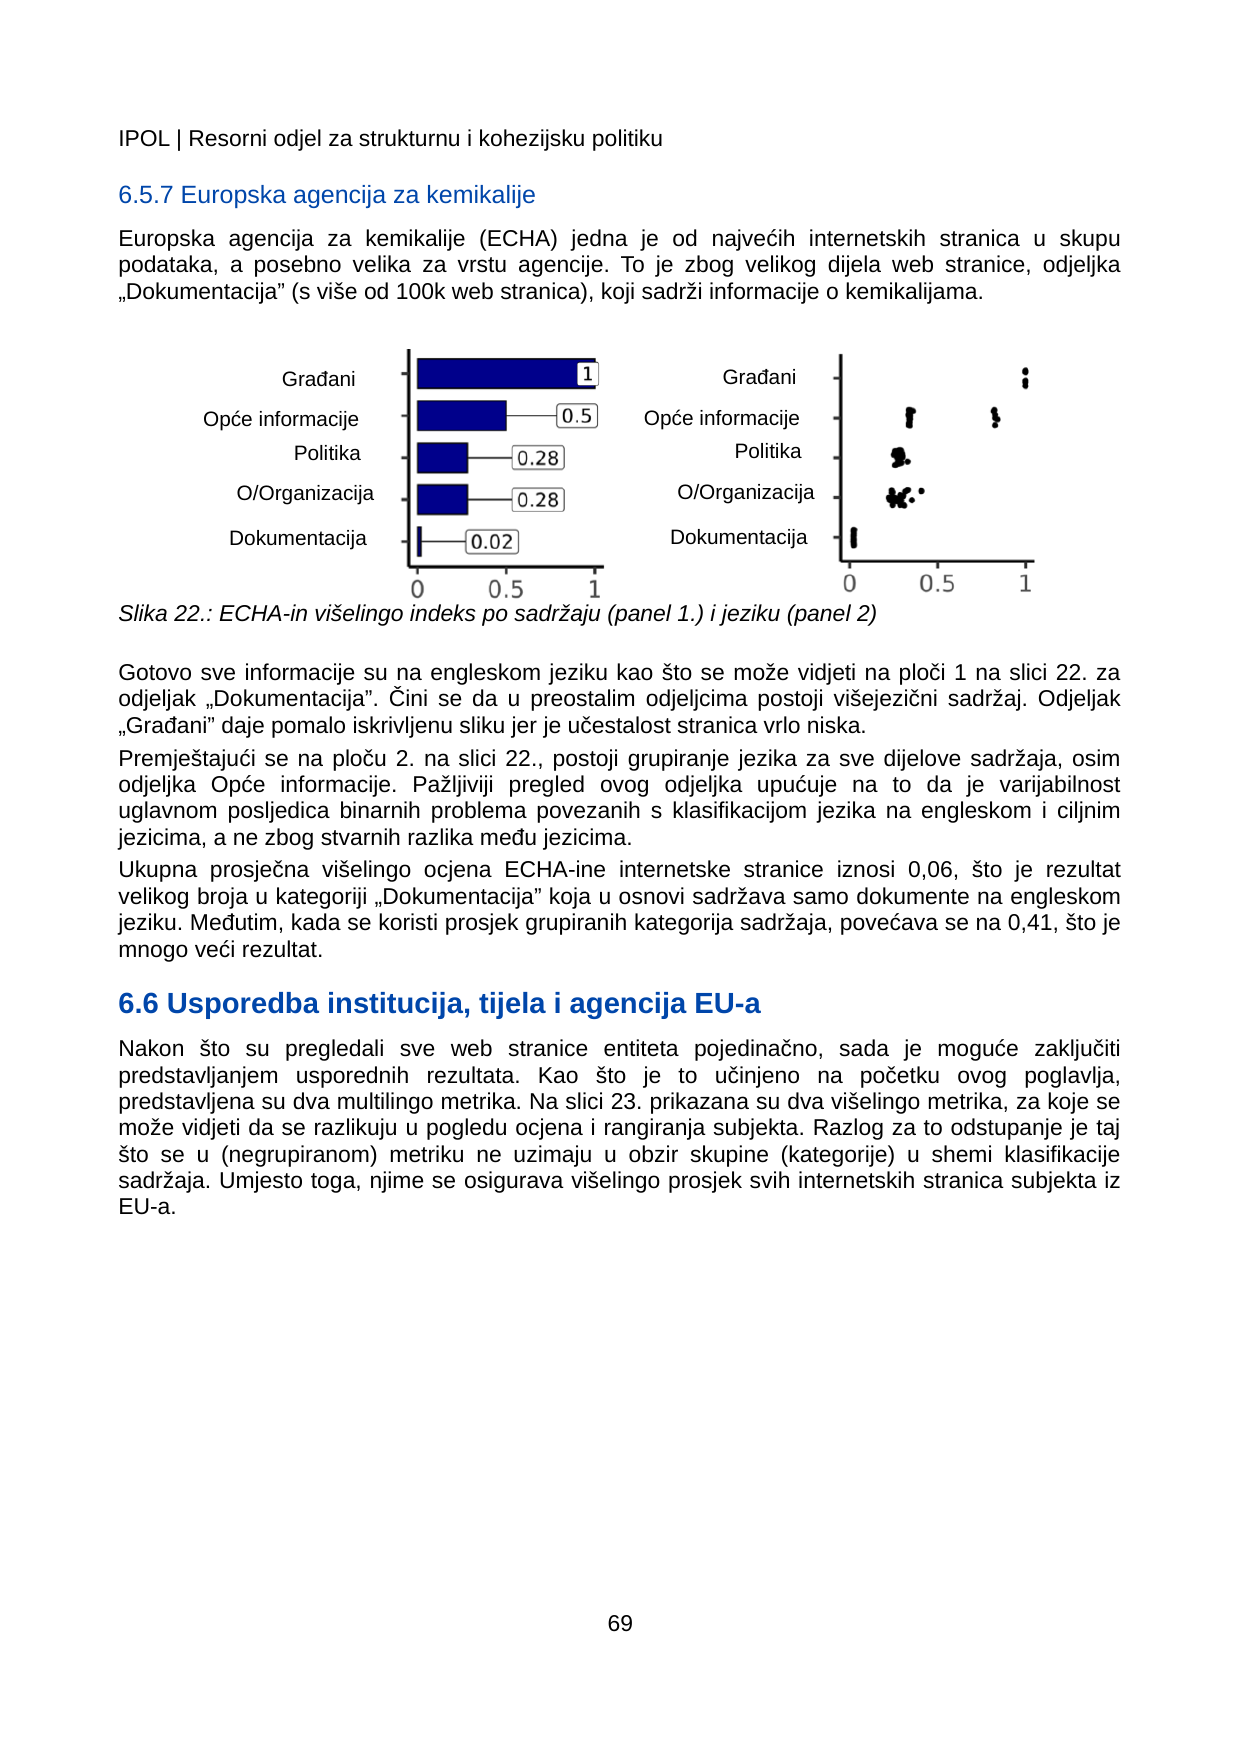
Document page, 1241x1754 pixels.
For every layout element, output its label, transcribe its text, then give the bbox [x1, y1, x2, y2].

text Slika 22.: ECHA-in višelingo indeks po sadržaju (panel 1.) i jeziku (panel 2) [118, 600, 1041, 626]
picture [397, 349, 606, 600]
subtitle 6.5.7 Europska agencija za kemikalije [118, 180, 1122, 209]
picture [831, 346, 1041, 596]
subtitle 6.6 Usporedba institucija, tijela i agencija EU-a [118, 986, 1122, 1019]
text Gotovo sve informacije su na engleskom jeziku kao što se može vidjeti na ploči 1 na slici 22. za odjeljak „Dokumentacija”. Čini se da u preostalim odjeljcima postoji višejezični sadržaj. Odjeljak „Građani” daje pomalo iskrivljenu sliku jer je učestalost stranica vrlo niska. [118, 659, 1122, 738]
text Nakon što su pregledali sve web stranice entiteta pojedinačno, sada je moguće zaključiti predstavljanjem usporednih rezultata. Kao što je to učinjeno na početku ovog poglavlja, predstavljena su dva multilingo metrika. Na slici 23. prikazana su dva višelingo metrika, za koje se može vidjeti da se razlikuju u pogledu ocjena i rangiranja subjekta. Razlog za to odstupanje je taj što se u (negrupiranom) metriku ne uzimaju u obzir skupine (kategorije) u shemi klasifikacije sadržaja. Umjesto toga, njime se osigurava višelingo prosjek svih internetskih stranica subjekta iz EU-a. [118, 1035, 1122, 1220]
text Europska agencija za kemikalije (ECHA) jedna je od najvećih internetskih stranica u skupu podataka, a posebno velika za vrstu agencije. To je zbog velikog dijela web stranice, odjeljka „Dokumentacija” (s više od 100k web stranica), koji sadrži informacije o kemikalijama. [118, 225, 1122, 304]
text Premještajući se na ploču 2. na slici 22., postoji grupiranje jezika za sve dijelove sadržaja, osim odjeljka Opće informacije. Pažljiviji pregled ovog odjeljka upućuje na to da je varijabilnost uglavnom posljedica binarnih problema povezanih s klasifikacijom jezika na engleskom i ciljnim jezicima, a ne zbog stvarnih razlika među jezicima. [118, 744, 1122, 850]
text Ukupna prosječna višelingo ocjena ECHA-ine internetske stranice iznosi 0,06, što je rezultat velikog broja u kategoriji „Dokumentacija” koja u osnovi sadržava samo dokumente na engleskom jeziku. Međutim, kada se koristi prosjek grupiranih kategorija sadržaja, povećava se na 0,41, što je mnogo veći rezultat. [118, 856, 1122, 962]
